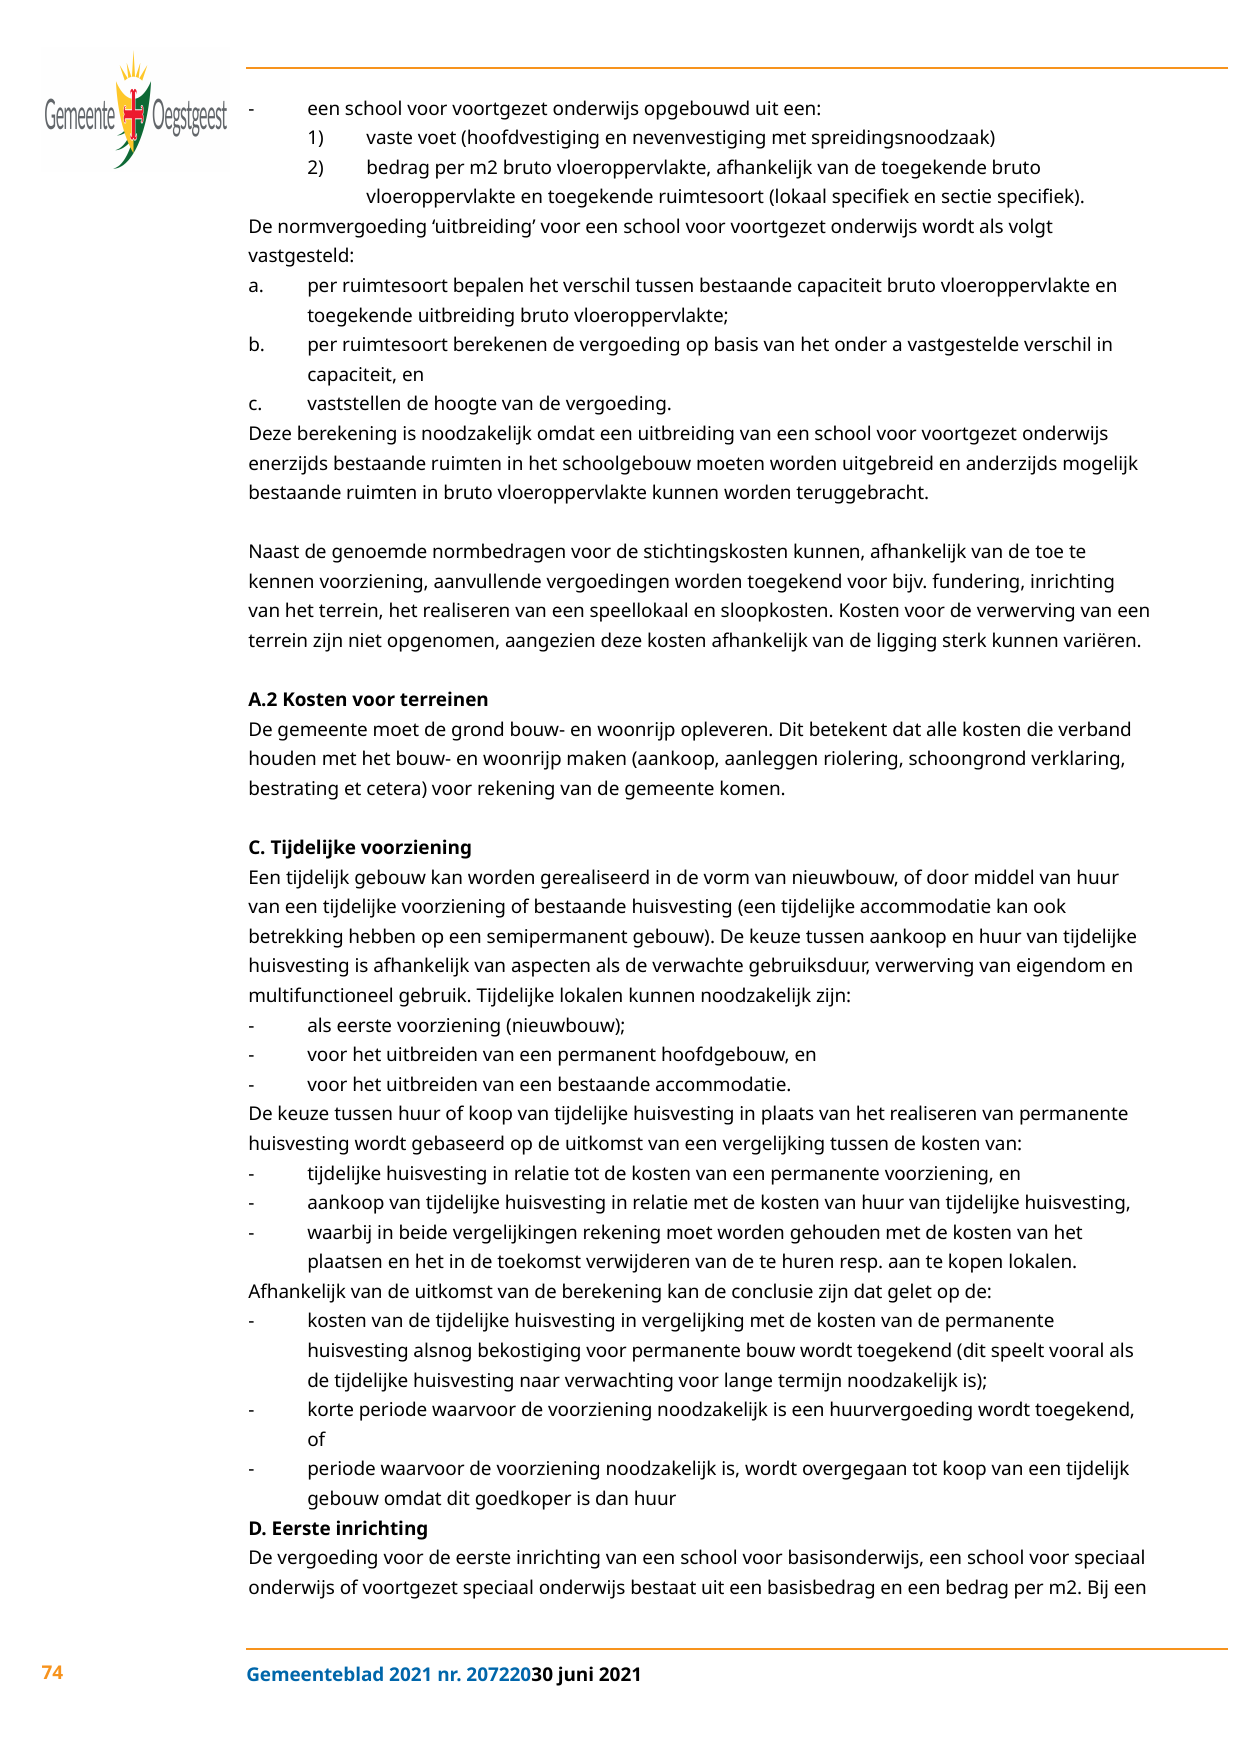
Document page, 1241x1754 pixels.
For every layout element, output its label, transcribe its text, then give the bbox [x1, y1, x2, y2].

text A.2 Kosten voor terreinen [248, 686, 1152, 712]
list per ruimtesoort berekenen de vergoeding op basis van het onder a vastgestelde verschil in capaciteit, en [248, 331, 1152, 387]
text Deze berekening is noodzakelijk omdat een uitbreiding van een school voor voortgezet onderwijs enerzijds bestaande ruimten in het schoolgebouw moeten worden uitgebreid en anderzijds mogelijk bestaande ruimten in bruto vloeroppervlakte kunnen worden teruggebracht. [248, 420, 1152, 505]
text De gemeente moet de grond bouw- en woonrijp opleveren. Dit betekent dat alle kosten die verband houden met het bouw- en woonrijp maken (aankoop, aanleggen riolering, schoongrond verklaring, bestrating et cetera) voor rekening van de gemeente komen. [248, 716, 1152, 801]
list een school voor voortgezet onderwijs opgebouwd uit een: [248, 95, 1152, 121]
list per ruimtesoort bepalen het verschil tussen bestaande capaciteit bruto vloeroppervlakte en toegekende uitbreiding bruto vloeroppervlakte; [248, 272, 1152, 328]
text Afhankelijk van de uitkomst van de berekening kan de conclusie zijn dat gelet op de: [248, 1278, 1152, 1304]
list vaststellen de hoogte van de vergoeding. [248, 391, 1152, 416]
text D. Eerste inrichting [248, 1515, 1152, 1541]
list voor het uitbreiden van een permanent hoofdgebouw, en [248, 1041, 1152, 1067]
list waarbij in beide vergelijkingen rekening moet worden gehouden met de kosten van het plaatsen en het in de toekomst verwijderen van de te huren resp. aan te kopen lokalen. [248, 1219, 1152, 1274]
list voor het uitbreiden van een bestaande accommodatie. [248, 1071, 1152, 1097]
text De vergoeding voor de eerste inrichting van een school voor basisonderwijs, een school voor speciaal onderwijs of voortgezet speciaal onderwijs bestaat uit een basisbedrag en een bedrag per m2. Bij een [248, 1544, 1152, 1600]
list vaste voet (hoofdvestiging en nevenvestiging met spreidingsnoodzaak) [307, 124, 1152, 150]
list kosten van de tijdelijke huisvesting in vergelijking met de kosten van de permanente huisvesting alsnog bekostiging voor permanente bouw wordt toegekend (dit speelt vooral als de tijdelijke huisvesting naar verwachting voor lange termijn noodzakelijk is); [248, 1308, 1152, 1393]
list periode waarvoor de voorziening noodzakelijk is, wordt overgegaan tot koop van een tijdelijk gebouw omdat dit goedkoper is dan huur [248, 1456, 1152, 1511]
list korte periode waarvoor de voorziening noodzakelijk is een huurvergoeding wordt toegekend, of [248, 1396, 1152, 1452]
list aankoop van tijdelijke huisvesting in relatie met de kosten van huur van tijdelijke huisvesting, [248, 1189, 1152, 1215]
text Naast de genoemde normbedragen voor de stichtingskosten kunnen, afhankelijk van de toe te kennen voorziening, aanvullende vergoedingen worden toegekend voor bijv. fundering, inrichting van het terrein, het realiseren van een speellokaal en sloopkosten. Kosten voor de verwerving van een terrein zijn niet opgenomen, aangezien deze kosten afhankelijk van de ligging sterk kunnen variëren. [248, 538, 1152, 653]
list tijdelijke huisvesting in relatie tot de kosten van een permanente voorziening, en [248, 1160, 1152, 1186]
text C. Tijdelijke voorziening [248, 834, 1152, 860]
text De keuze tussen huur of koop van tijdelijke huisvesting in plaats van het realiseren van permanente huisvesting wordt gebaseerd op de uitkomst van een vergelijking tussen de kosten van: [248, 1101, 1152, 1156]
text Een tijdelijk gebouw kan worden gerealiseerd in de vorm van nieuwbouw, of door middel van huur van een tijdelijke voorziening of bestaande huisvesting (een tijdelijke accommodatie kan ook betrekking hebben op een semipermanent gebouw). De keuze tussen aankoop en huur van tijdelijke huisvesting is afhankelijk van aspecten als de verwachte gebruiksduur, verwerving van eigendom en multifunctioneel gebruik. Tijdelijke lokalen kunnen noodzakelijk zijn: [248, 864, 1152, 1008]
list als eerste voorziening (nieuwbouw); [248, 1012, 1152, 1038]
text De normvergoeding ‘uitbreiding’ voor een school voor voortgezet onderwijs wordt als volgt vastgesteld: [248, 213, 1152, 268]
list bedrag per m2 bruto vloeroppervlakte, afhankelijk van de toegekende bruto vloeroppervlakte en toegekende ruimtesoort (lokaal specifiek en sectie specifiek). [307, 154, 1152, 209]
picture [41, 47, 231, 172]
